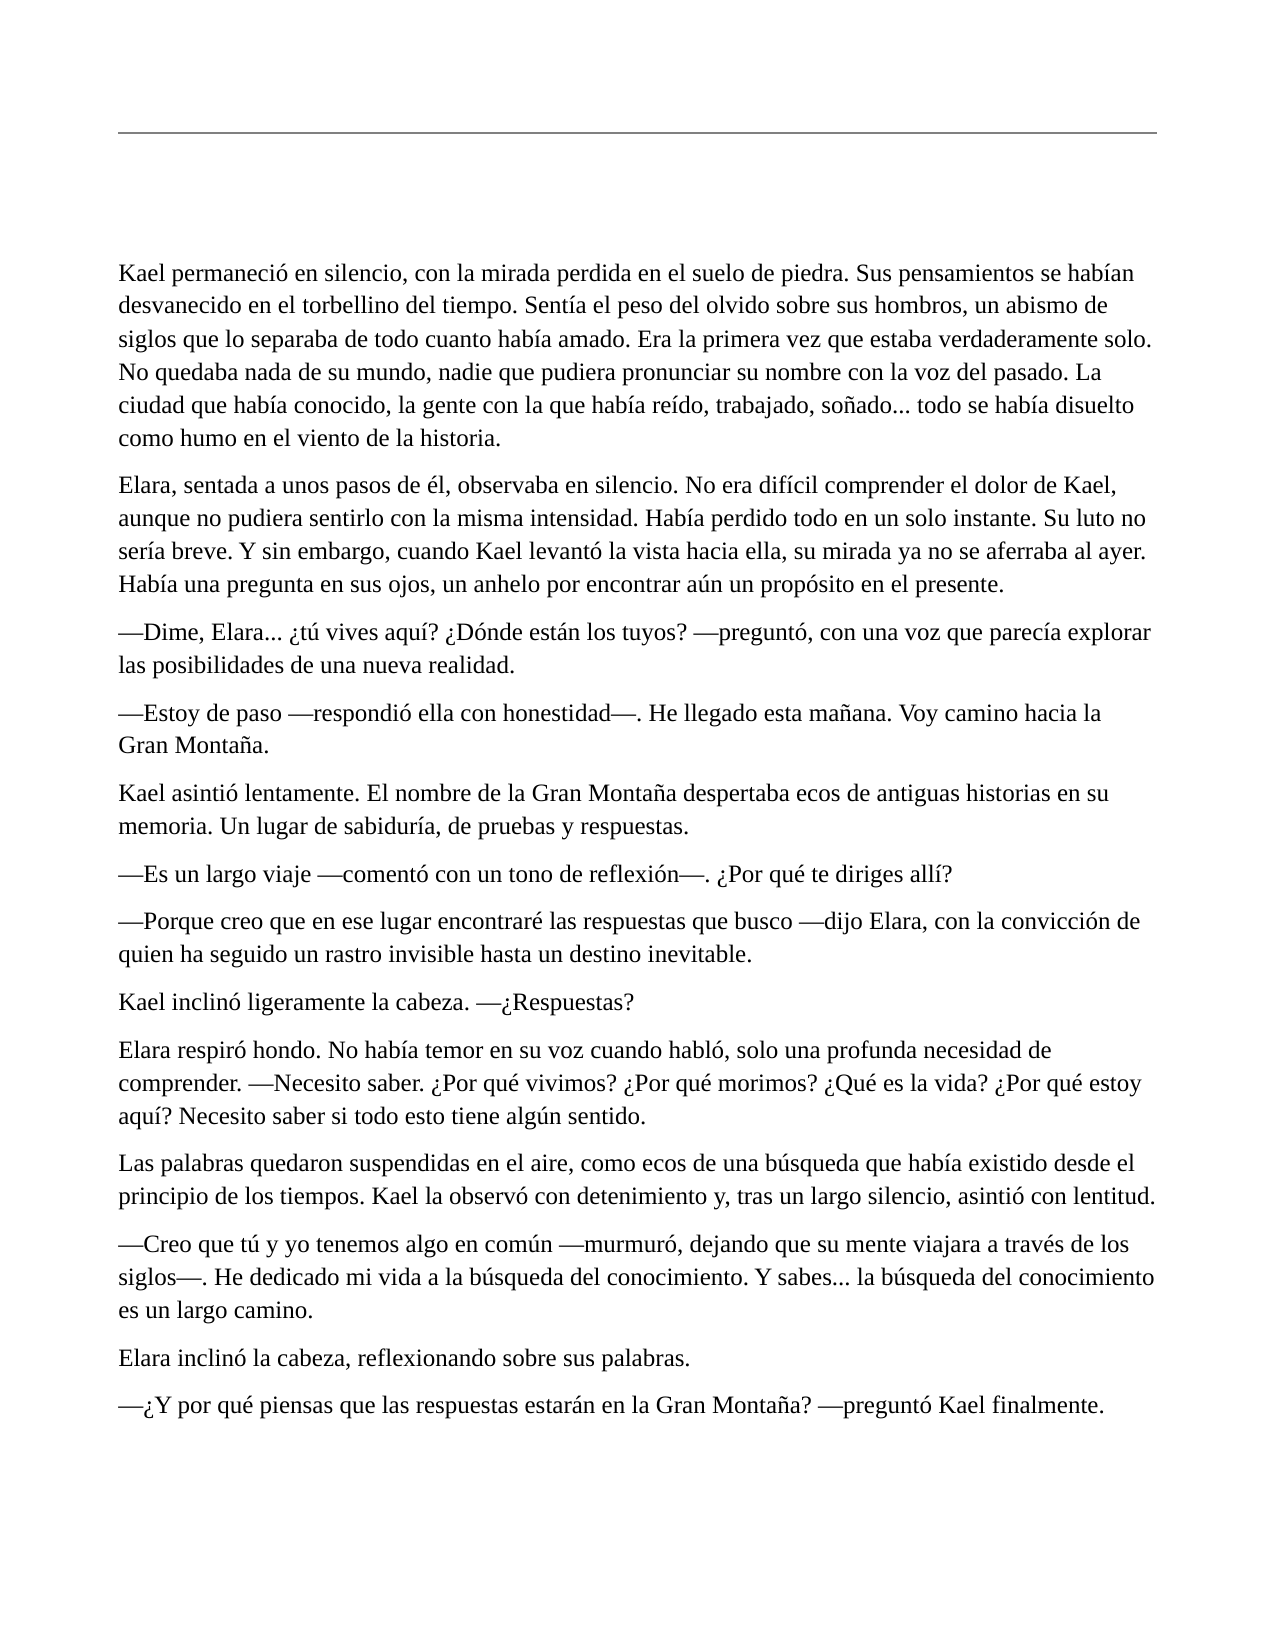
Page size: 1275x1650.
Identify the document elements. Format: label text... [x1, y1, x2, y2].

text —Es un largo viaje —comentó con un tono de reflexión—. ¿Por qué te diriges allí? [118, 859, 1157, 888]
text —Porque creo que en ese lugar encontraré las respuestas que busco —dijo Elara, con la convicción de quien ha seguido un rastro invisible hasta un destino inevitable. [118, 906, 1157, 968]
text Elara, sentada a unos pasos de él, observaba en silencio. No era difícil comprender el dolor de Kael, aunque no pudiera sentirlo con la misma intensidad. Había perdido todo en un solo instante. Su luto no sería breve. Y sin embargo, cuando Kael levantó la vista hacia ella, su mirada ya no se aferraba al ayer. Había una pregunta en sus ojos, un anhelo por encontrar aún un propósito en el presente. [118, 470, 1157, 598]
text Kael permaneció en silencio, con la mirada perdida en el suelo de piedra. Sus pensamientos se habían desvanecido en el torbellino del tiempo. Sentía el peso del olvido sobre sus hombros, un abismo de siglos que lo separaba de todo cuanto había amado. Era la primera vez que estaba verdaderamente solo. No quedaba nada de su mundo, nadie que pudiera pronunciar su nombre con la voz del pasado. La ciudad que había conocido, la gente con la que había reído, trabajado, soñado... todo se había disuelto como humo en el viento de la historia. [118, 258, 1157, 451]
text Las palabras quedaron suspendidas en el aire, como ecos de una búsqueda que había existido desde el principio de los tiempos. Kael la observó con detenimiento y, tras un largo silencio, asintió con lentitud. [118, 1148, 1157, 1210]
text Elara inclinó la cabeza, reflexionando sobre sus palabras. [118, 1343, 1157, 1371]
text —Dime, Elara... ¿tú vives aquí? ¿Dónde están los tuyos? —preguntó, con una voz que parecía explorar las posibilidades de una nueva realidad. [118, 617, 1157, 679]
text —¿Y por qué piensas que las respuestas estarán en la Gran Montaña? —preguntó Kael finalmente. [118, 1390, 1157, 1419]
text —Estoy de paso —respondió ella con honestidad—. He llegado esta mañana. Voy camino hacia la Gran Montaña. [118, 698, 1157, 759]
text Kael inclinó ligeramente la cabeza. —¿Respuestas? [118, 987, 1157, 1016]
text Elara respiró hondo. No había temor en su voz cuando habló, solo una profunda necesidad de comprender. —Necesito saber. ¿Por qué vivimos? ¿Por qué morimos? ¿Qué es la vida? ¿Por qué estoy aquí? Necesito saber si todo esto tiene algún sentido. [118, 1035, 1157, 1129]
text —Creo que tú y yo tenemos algo en común —murmuró, dejando que su mente viajara a través de los siglos—. He dedicado mi vida a la búsqueda del conocimiento. Y sabes... la búsqueda del conocimiento es un largo camino. [118, 1229, 1157, 1324]
text Kael asintió lentamente. El nombre de la Gran Montaña despertaba ecos de antiguas historias en su memoria. Un lugar de sabiduría, de pruebas y respuestas. [118, 778, 1157, 840]
